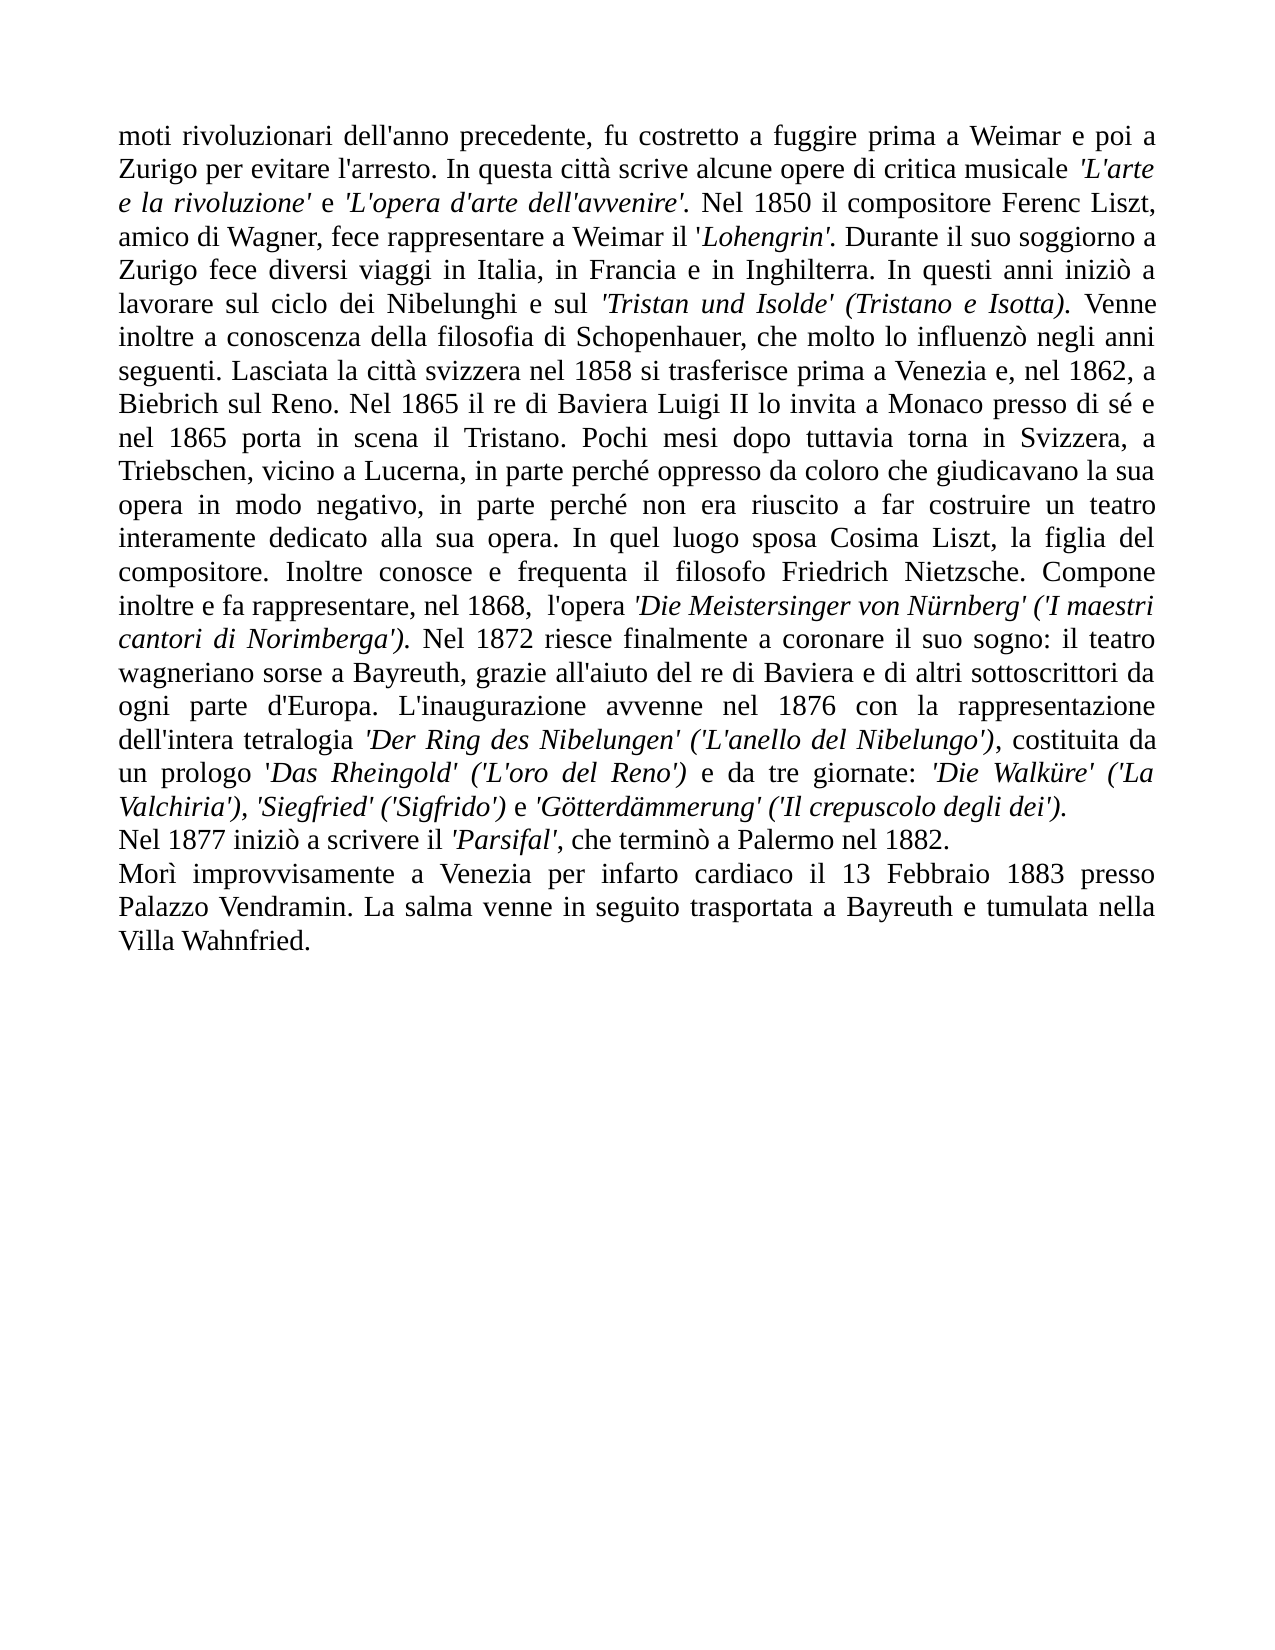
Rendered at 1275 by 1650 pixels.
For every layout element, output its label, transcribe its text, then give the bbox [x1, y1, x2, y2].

text Nel 1877 iniziò a scrivere il 'Parsifal', che terminò a Palermo nel 1882. [118, 822, 1157, 856]
text moti rivoluzionari dell'anno precedente, fu costretto a fuggire prima a Weimar e poi a Zurigo per evitare l'arresto. In questa città scrive alcune opere di critica musicale 'L'arte e la rivoluzione' e 'L'opera d'arte dell'avvenire'. Nel 1850 il compositore Ferenc Liszt, amico di Wagner, fece rappresentare a Weimar il 'Lohengrin'. Durante il suo soggiorno a Zurigo fece diversi viaggi in Italia, in Francia e in Inghilterra. In questi anni iniziò a lavorare sul ciclo dei Nibelunghi e sul 'Tristan und Isolde' (Tristano e Isotta). Venne inoltre a conoscenza della filosofia di Schopenhauer, che molto lo influenzò negli anni seguenti. Lasciata la città svizzera nel 1858 si trasferisce prima a Venezia e, nel 1862, a Biebrich sul Reno. Nel 1865 il re di Baviera Luigi II lo invita a Monaco presso di sé e nel 1865 porta in scena il Tristano. Pochi mesi dopo tuttavia torna in Svizzera, a Triebschen, vicino a Lucerna, in parte perché oppresso da coloro che giudicavano la sua opera in modo negativo, in parte perché non era riuscito a far costruire un teatro interamente dedicato alla sua opera. In quel luogo sposa Cosima Liszt, la figlia del compositore. Inoltre conosce e frequenta il filosofo Friedrich Nietzsche. Compone inoltre e fa rappresentare, nel 1868, l'opera 'Die Meistersinger von Nürnberg' ('I maestri cantori di Norimberga'). Nel 1872 riesce finalmente a coronare il suo sogno: il teatro wagneriano sorse a Bayreuth, grazie all'aiuto del re di Baviera e di altri sottoscrittori da ogni parte d'Europa. L'inaugurazione avvenne nel 1876 con la rappresentazione dell'intera tetralogia 'Der Ring des Nibelungen' ('L'anello del Nibelungo'), costituita da un prologo 'Das Rheingold' ('L'oro del Reno') e da tre giornate: 'Die Walküre' ('La Valchiria'), 'Siegfried' ('Sigfrido') e 'Götterdämmerung' ('Il crepuscolo degli dei'). [118, 118, 1157, 822]
text Morì improvvisamente a Venezia per infarto cardiaco il 13 Febbraio 1883 presso Palazzo Vendramin. La salma venne in seguito trasportata a Bayreuth e tumulata nella Villa Wahnfried. [118, 856, 1157, 957]
